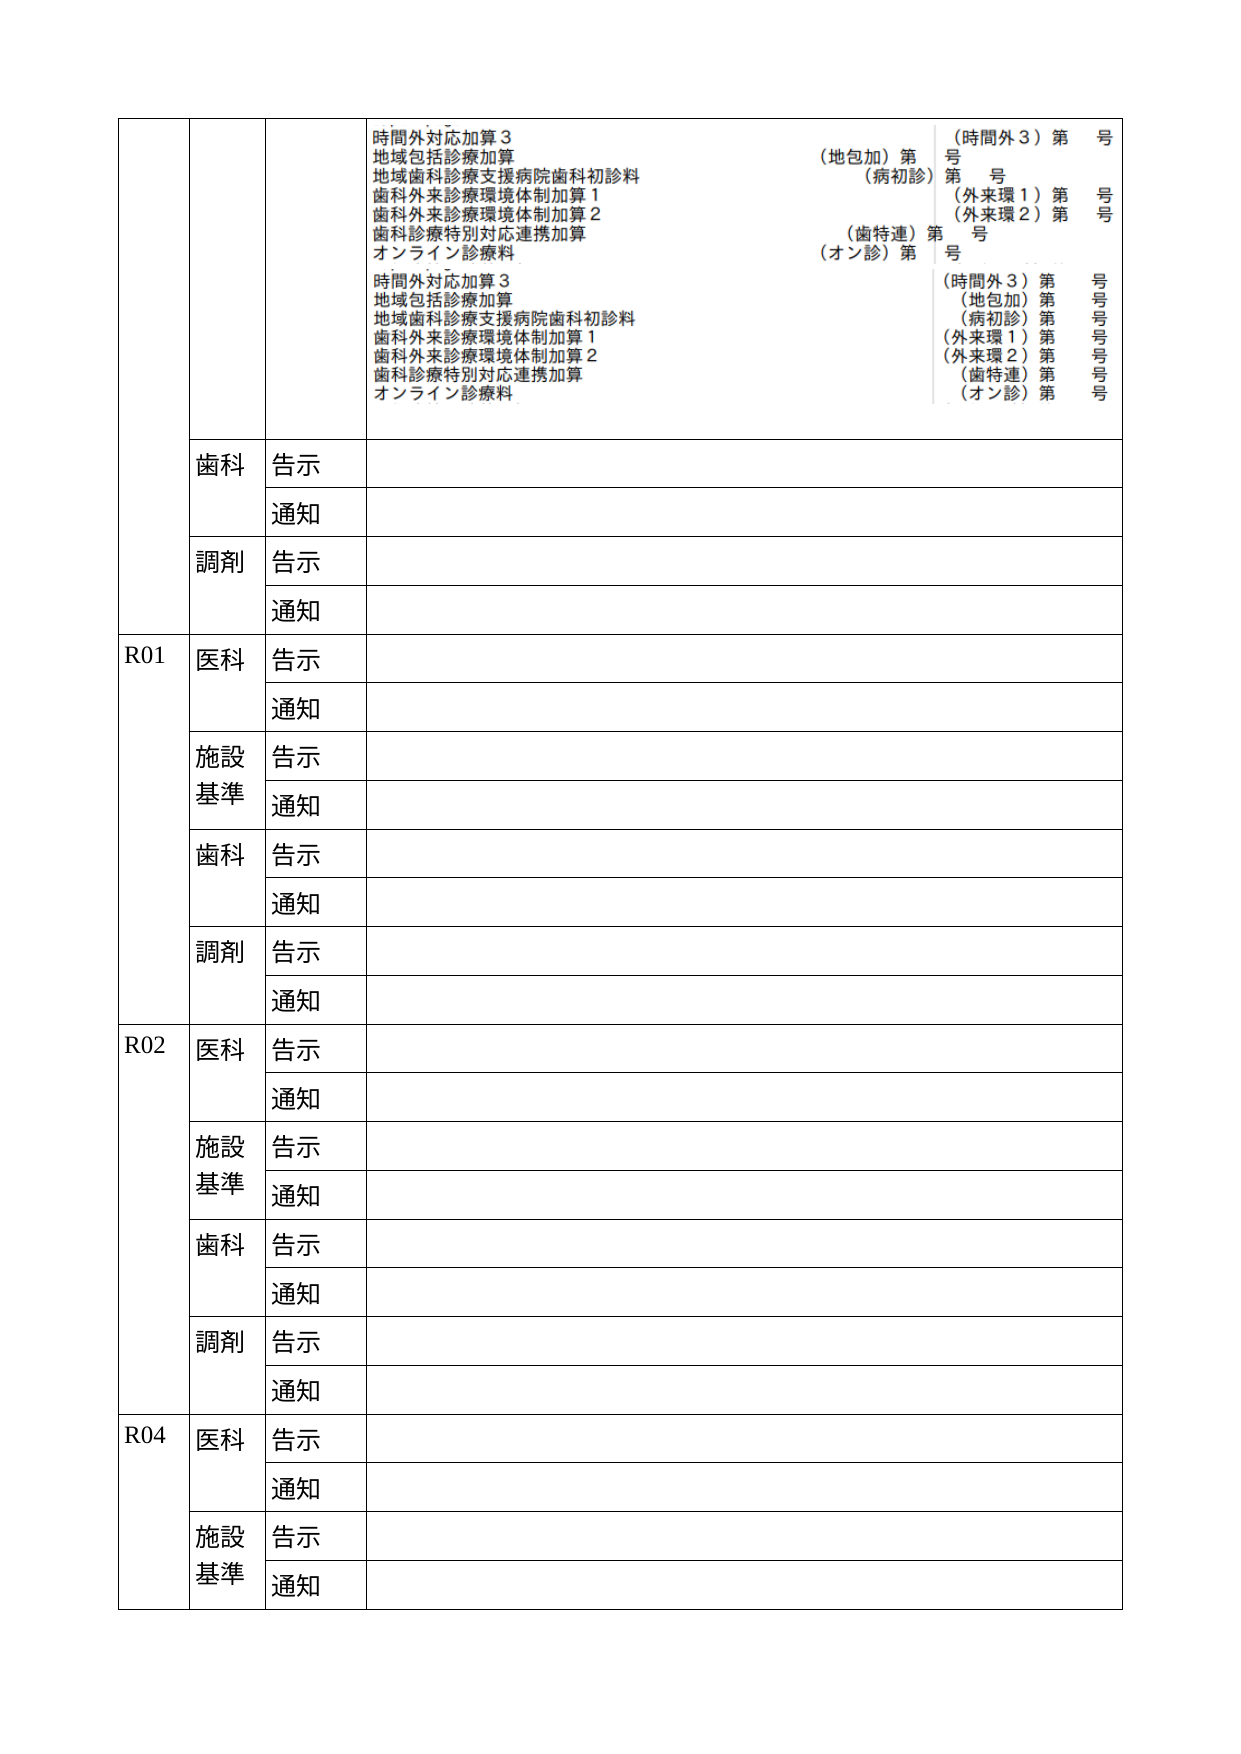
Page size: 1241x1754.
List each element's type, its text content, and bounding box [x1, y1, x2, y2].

table_cell [367, 1220, 1122, 1267]
table_cell 通知 [266, 976, 366, 1023]
table_cell 歯科 [190, 440, 265, 536]
table_cell 告示 [266, 732, 366, 780]
table_cell 医科 [190, 1415, 265, 1511]
table_cell 告示 [266, 1415, 366, 1462]
table_cell 通知 [266, 586, 366, 633]
table_cell R01 [119, 635, 189, 1023]
table_cell 告示 [266, 830, 366, 877]
table_cell [367, 1025, 1122, 1072]
table_cell [367, 683, 1122, 731]
table_cell 告示 [266, 1122, 366, 1170]
table_cell 告示 [266, 1317, 366, 1365]
table_cell [367, 732, 1122, 780]
picture [372, 269, 1117, 404]
table_cell 通知 [266, 1073, 366, 1121]
table_cell 通知 [266, 488, 366, 536]
table_cell 通知 [266, 1366, 366, 1413]
table_cell 告示 [266, 1512, 366, 1560]
table_cell 告示 [266, 537, 366, 585]
table_cell 告示 [266, 1220, 366, 1267]
table_cell [367, 781, 1122, 828]
table_cell 告示 [266, 927, 366, 975]
table_cell [367, 1268, 1122, 1316]
table_cell [367, 119, 1122, 438]
table_cell [367, 976, 1122, 1023]
table_cell 通知 [266, 1463, 366, 1511]
table_cell 施設基準 [190, 1122, 265, 1218]
table_cell [266, 119, 366, 438]
picture [372, 125, 1117, 264]
table_cell 歯科 [190, 1220, 265, 1316]
table_cell 医科 [190, 635, 265, 731]
table_cell 通知 [266, 781, 366, 828]
table_cell [367, 1171, 1122, 1218]
table_cell [367, 927, 1122, 975]
table_cell [367, 586, 1122, 633]
table_cell 歯科 [190, 830, 265, 926]
table_cell 通知 [266, 683, 366, 731]
table_cell [367, 830, 1122, 877]
table_cell 調剤 [190, 1317, 265, 1413]
table_cell R02 [119, 1025, 189, 1413]
table_cell [367, 1366, 1122, 1413]
table_cell [367, 488, 1122, 536]
table_cell 告示 [266, 440, 366, 487]
table_cell 告示 [266, 635, 366, 682]
table_cell 通知 [266, 878, 366, 926]
table_cell 告示 [266, 1025, 366, 1072]
table_cell [367, 878, 1122, 926]
table_cell R04 [119, 1415, 189, 1608]
table_cell 施設基準 [190, 1512, 265, 1608]
table_cell [367, 1073, 1122, 1121]
table_cell [367, 1561, 1122, 1608]
table_cell [367, 1317, 1122, 1365]
table_cell 通知 [266, 1171, 366, 1218]
table_cell [367, 1415, 1122, 1462]
table_cell 施設基準 [190, 732, 265, 828]
table_cell [367, 1512, 1122, 1560]
table_cell 調剤 [190, 537, 265, 633]
table_cell 医科 [190, 1025, 265, 1121]
table_cell 通知 [266, 1268, 366, 1316]
table_cell [367, 1463, 1122, 1511]
table_cell [367, 1122, 1122, 1170]
table_cell [367, 537, 1122, 585]
table_cell [367, 635, 1122, 682]
table_cell 通知 [266, 1561, 366, 1608]
table_cell [367, 440, 1122, 487]
table_cell 調剤 [190, 927, 265, 1023]
